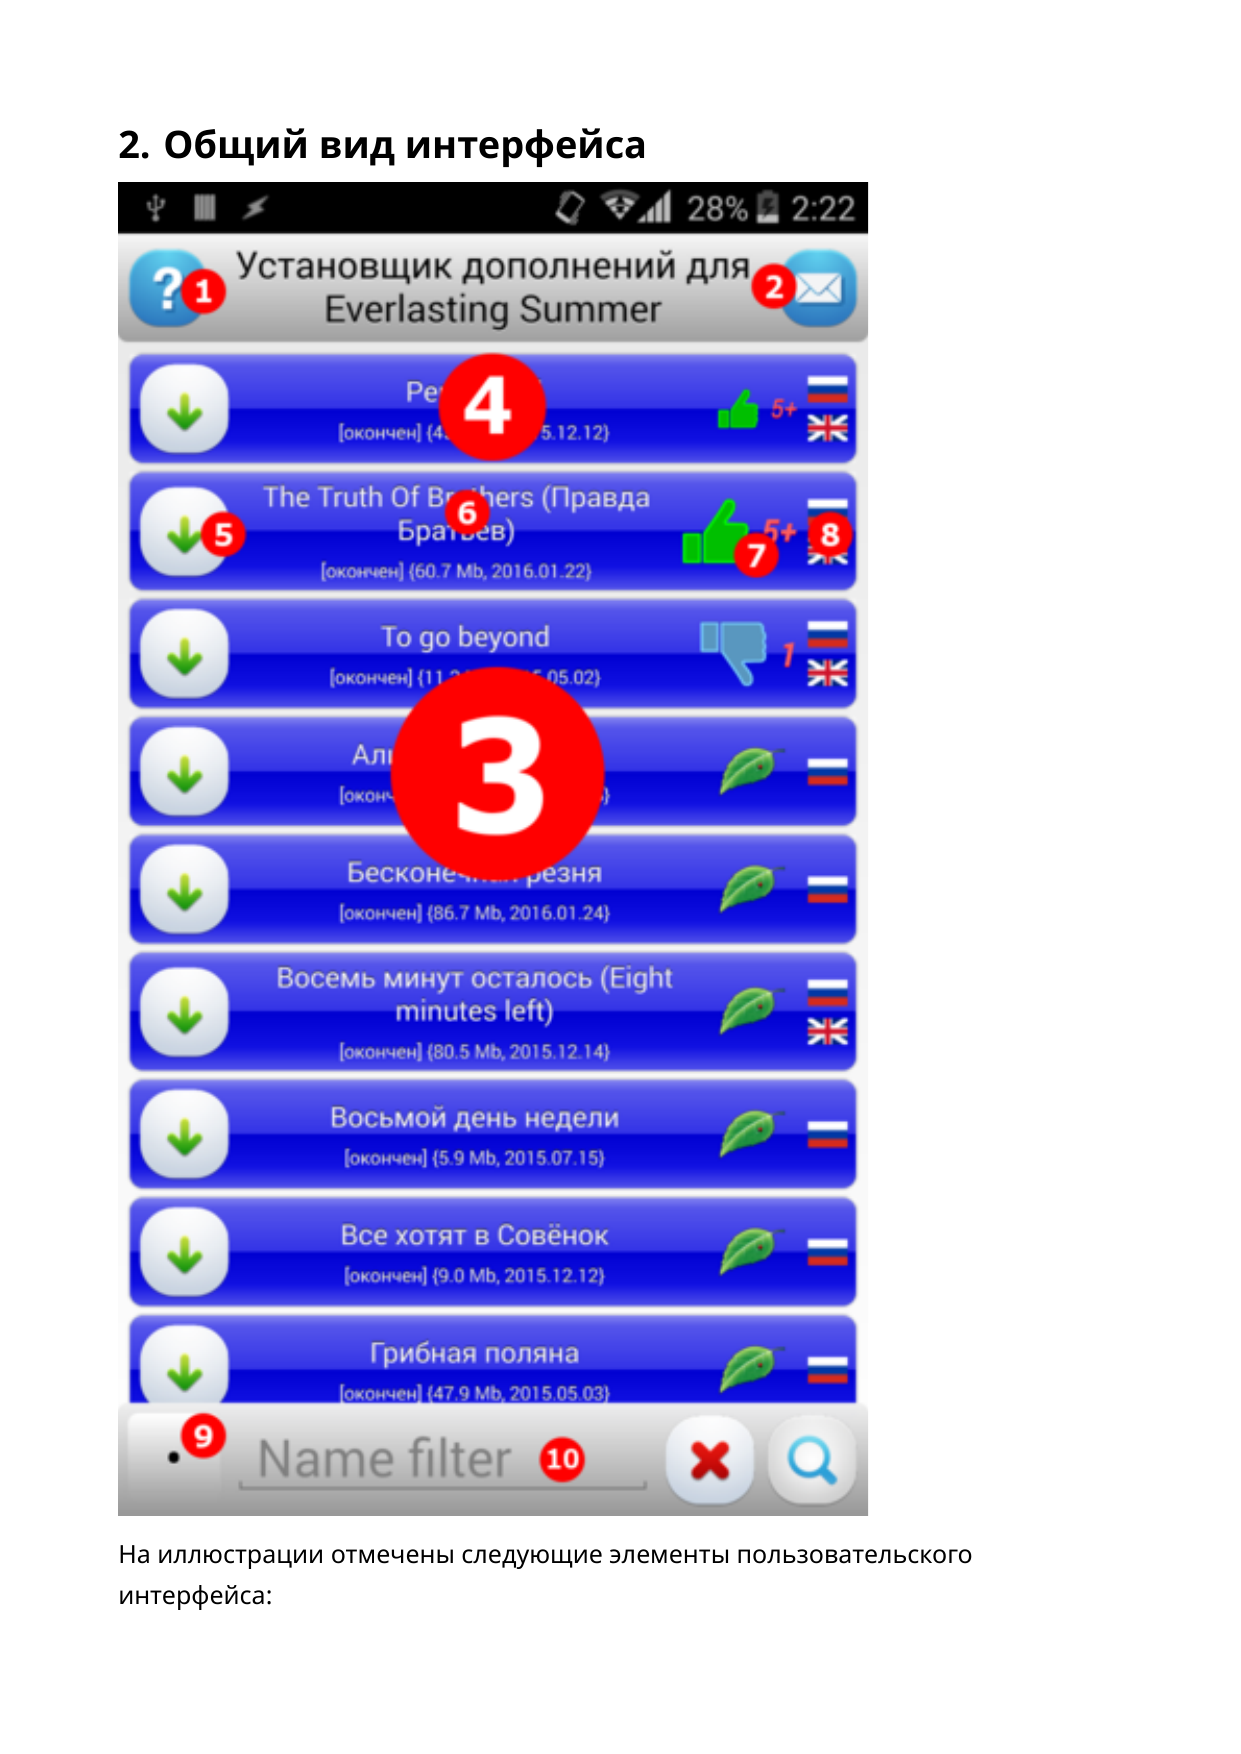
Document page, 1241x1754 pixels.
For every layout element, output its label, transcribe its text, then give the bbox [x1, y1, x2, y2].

text На иллюстрации отмечены следующие элементы пользовательского интерфейса: [118, 1537, 1122, 1611]
picture [118, 182, 869, 1516]
subtitle Общий вид интерфейса [118, 118, 1122, 170]
